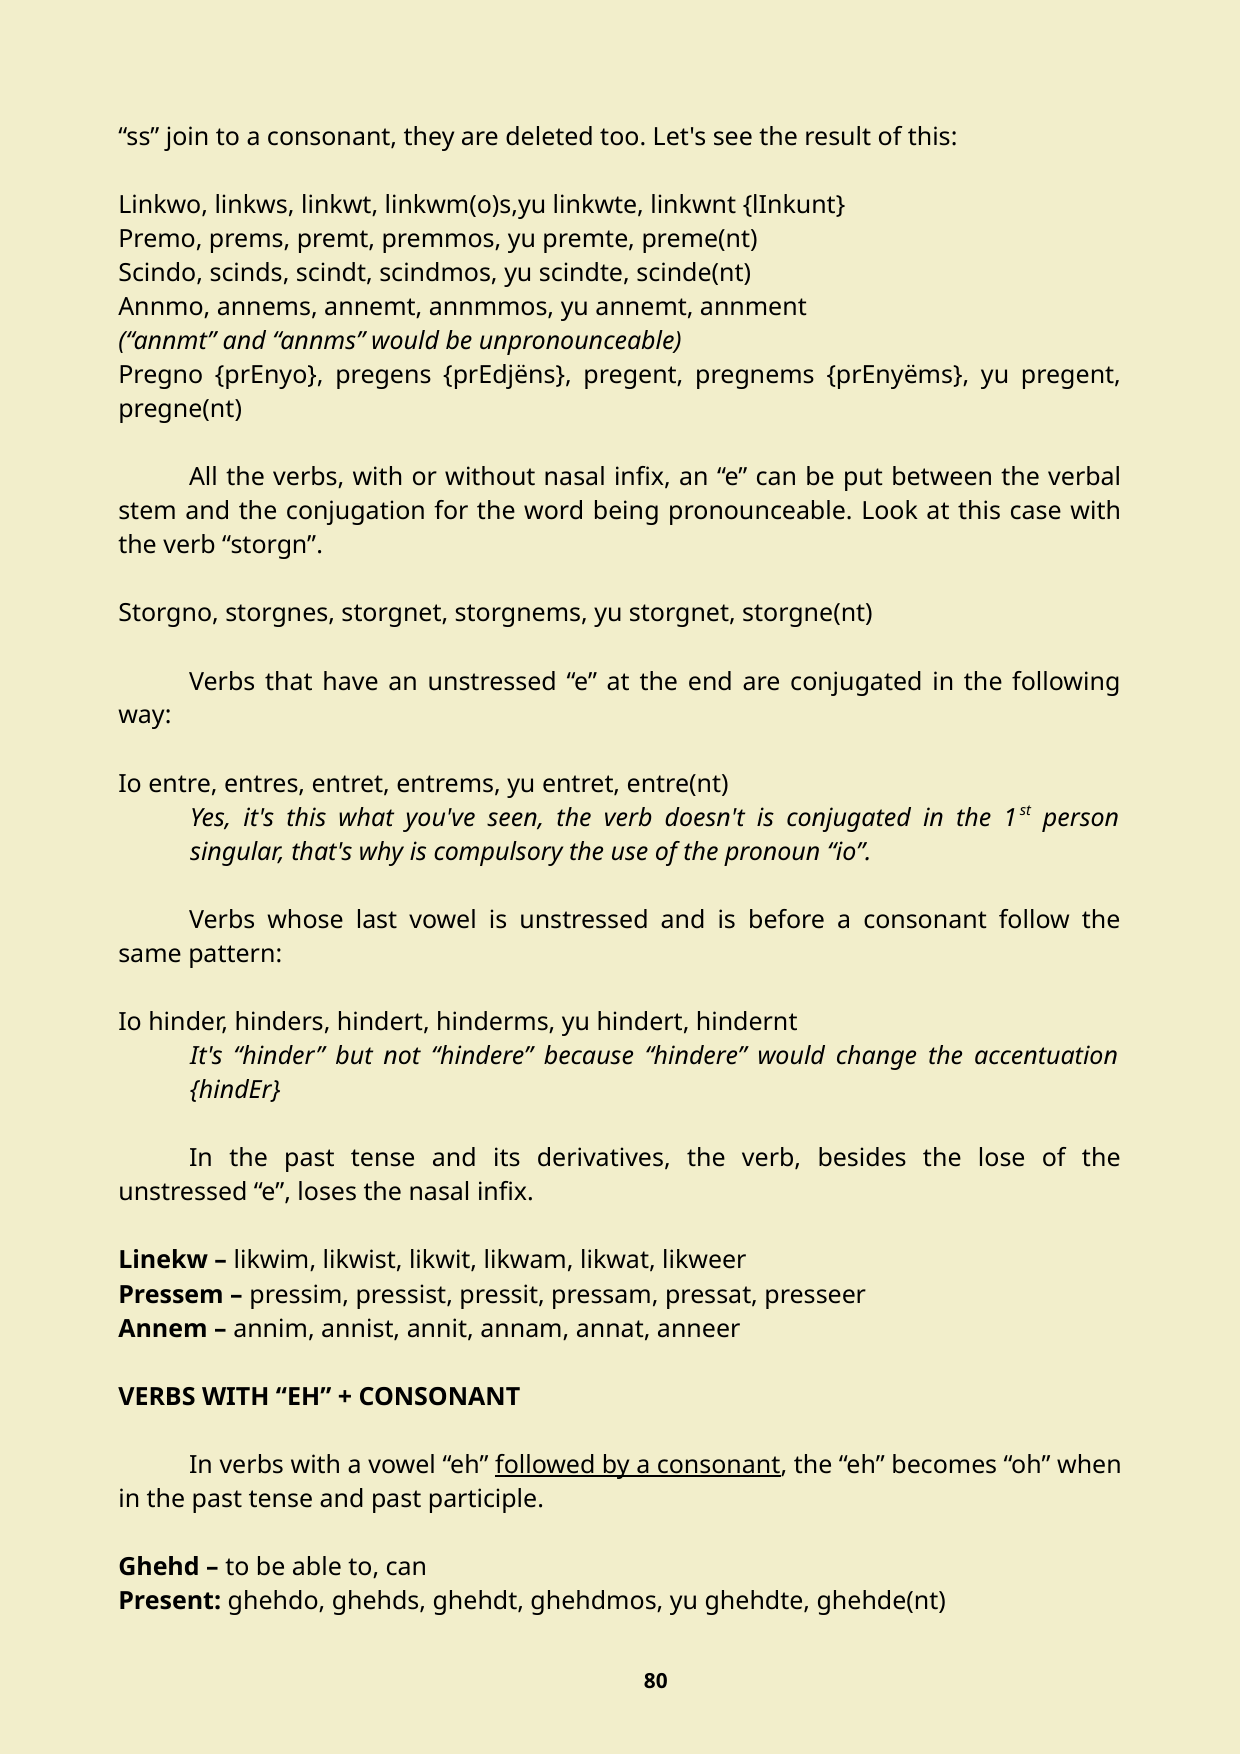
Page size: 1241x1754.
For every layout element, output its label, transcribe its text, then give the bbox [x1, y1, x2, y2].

text (“annmt” and “annms” would be unpronounceable) [118, 322, 1122, 357]
text Premo, prems, premt, premmos, yu premte, preme(nt) [118, 220, 1122, 254]
text Io entre, entres, entret, entrems, yu entret, entre(nt) [118, 765, 1122, 799]
text Pressem – pressim, pressist, pressit, pressam, pressat, presseer [118, 1276, 1122, 1310]
text Yes, it's this what you've seen, the verb doesn't is conjugated in the 1st person singular, that's why is compulsory the use of the pronoun “io”. [190, 799, 1122, 867]
text Annmo, annems, annemt, annmmos, yu annemt, annment [118, 288, 1122, 322]
text Storgno, storgnes, storgnet, storgnems, yu storgnet, storgne(nt) [118, 595, 1122, 629]
text Verbs whose last vowel is unstressed and is before a consonant follow the same pattern: [118, 902, 1122, 970]
subtitle VERBS WITH “EH” + CONSONANT [118, 1378, 1122, 1412]
text Linekw – likwim, likwist, likwit, likwam, likwat, likweer [118, 1242, 1122, 1276]
text Linkwo, linkws, linkwt, linkwm(o)s,yu linkwte, linkwnt {lInkunt} [118, 186, 1122, 220]
text It's “hinder” but not “hindere” because “hindere” would change the accentuation {hindEr} [190, 1038, 1122, 1106]
text In verbs with a vowel “eh” followed by a consonant, the “eh” becomes “oh” when in the past tense and past participle. [118, 1447, 1122, 1515]
text Ghehd – to be able to, can [118, 1549, 1122, 1583]
text “ss” join to a consonant, they are deleted too. Let's see the result of this: [118, 118, 1122, 152]
text All the verbs, with or without nasal infix, an “e” can be put between the verbal stem and the conjugation for the word being pronounceable. Look at this case with the verb “storgn”. [118, 459, 1122, 561]
text In the past tense and its derivatives, the verb, besides the lose of the unstressed “e”, loses the nasal infix. [118, 1140, 1122, 1208]
text Io hinder, hinders, hindert, hinderms, yu hindert, hindernt [118, 1004, 1122, 1038]
text Pregno {prEnyo}, pregens {prEdjëns}, pregent, pregnems {prEnyëms}, yu pregent, pregne(nt) [118, 357, 1122, 425]
text Present: ghehdo, ghehds, ghehdt, ghehdmos, yu ghehdte, ghehde(nt) [118, 1583, 1122, 1617]
text Scindo, scinds, scindt, scindmos, yu scindte, scinde(nt) [118, 254, 1122, 288]
text Verbs that have an unstressed “e” at the end are conjugated in the following way: [118, 663, 1122, 731]
text Annem – annim, annist, annit, annam, annat, anneer [118, 1310, 1122, 1344]
